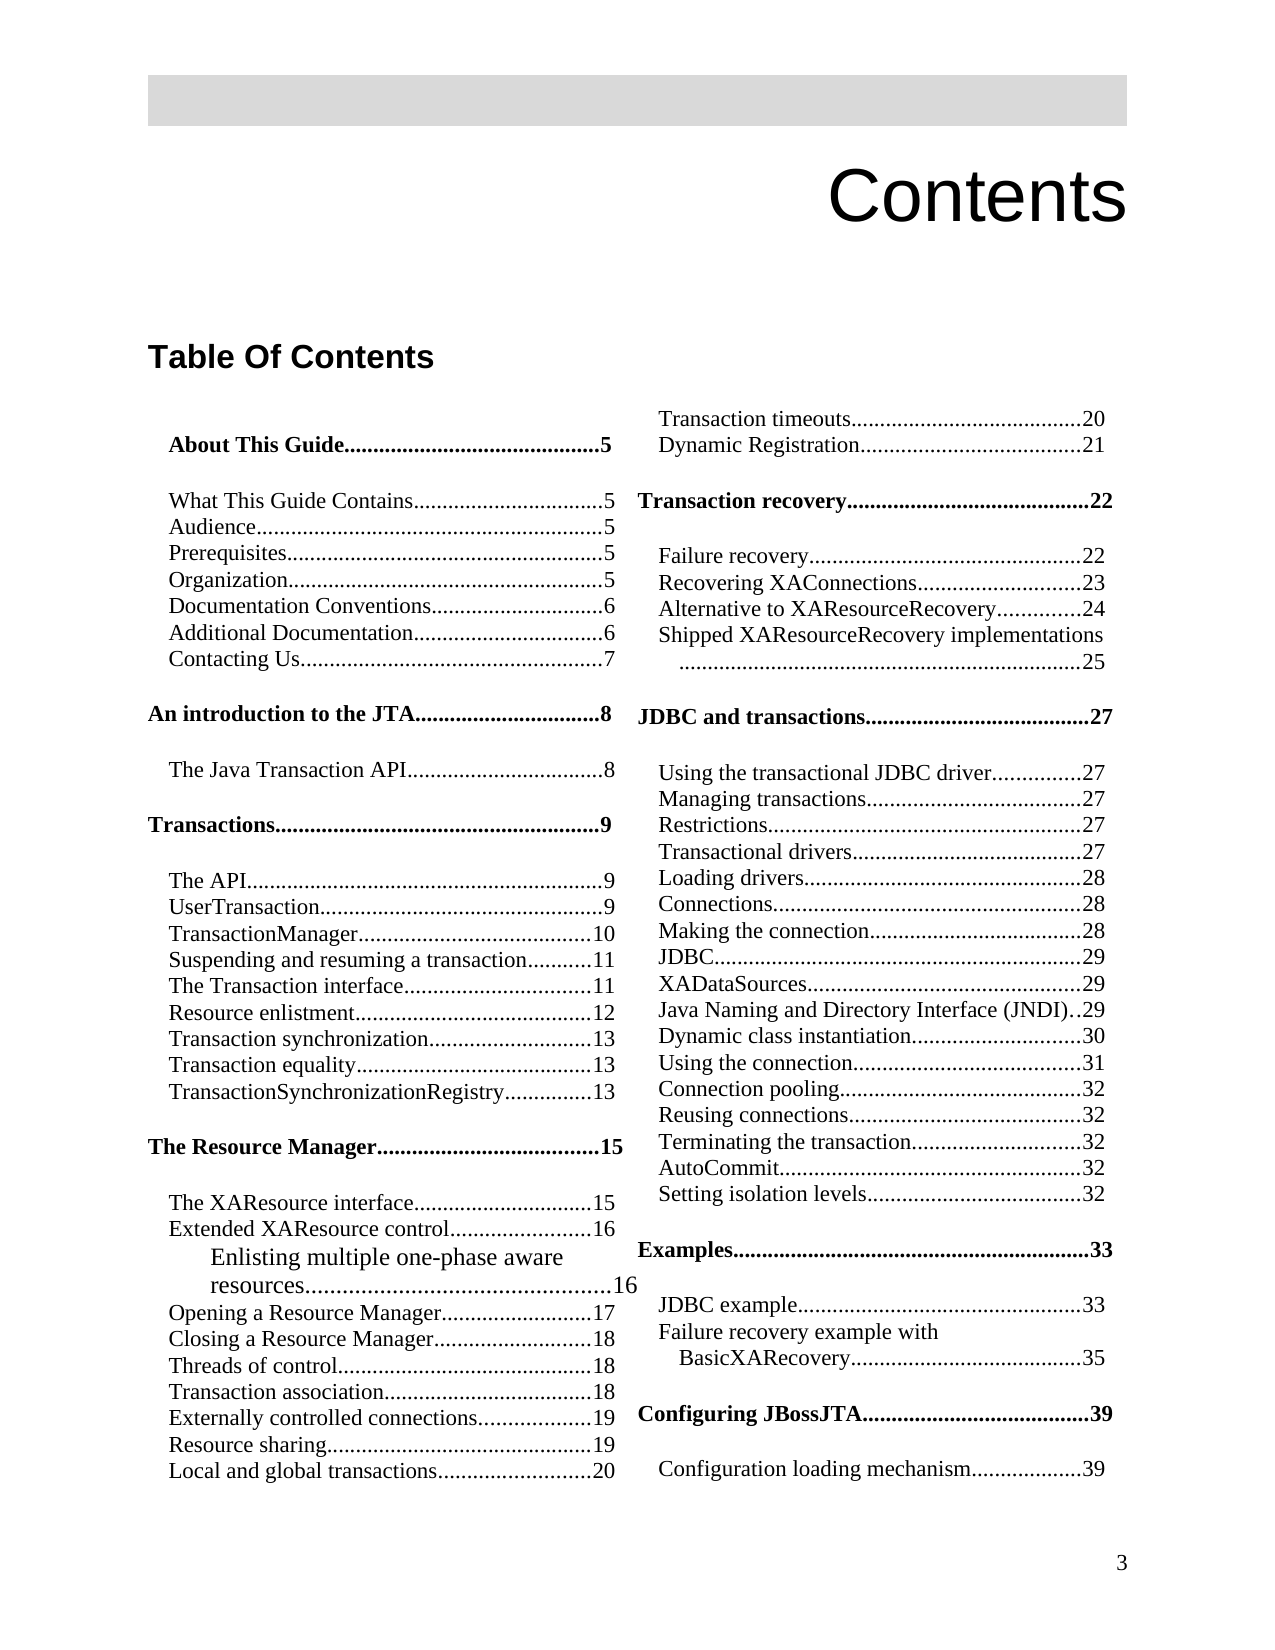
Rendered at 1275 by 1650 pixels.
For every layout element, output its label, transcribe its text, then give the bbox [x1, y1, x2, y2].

text Transactional drivers 27 [658, 838, 1105, 864]
text The API 9 [168, 867, 615, 893]
text Connections 28 [658, 891, 1105, 917]
text Reusing connections 32 [658, 1101, 1105, 1128]
text Configuration loading mechanism 39 [658, 1455, 1105, 1482]
text Terminating the transaction 32 [658, 1128, 1105, 1154]
text Transaction timeouts 20 [658, 405, 1105, 431]
text Using the connection 31 [658, 1049, 1105, 1075]
text Setting isolation levels 32 [658, 1180, 1105, 1207]
text The Java Transaction API 8 [168, 756, 615, 782]
text JDBC and transactions 27 [637, 703, 1127, 729]
text UserTransaction 9 [168, 893, 615, 920]
text Configuring JBossJTA 39 [637, 1400, 1127, 1426]
text Audience 5 [168, 513, 615, 539]
text AutoCommit 32 [658, 1154, 1105, 1180]
text Transaction recovery 22 [637, 487, 1127, 513]
text JDBC 29 [658, 943, 1105, 969]
title Contents [263, 151, 1127, 237]
text TransactionSynchronizationRegistry 13 [168, 1078, 615, 1104]
text Recovering XAConnections 23 [658, 569, 1105, 595]
text Connection pooling 32 [658, 1075, 1105, 1101]
text Using the transactional JDBC driver 27 [658, 759, 1105, 785]
text Transactions 9 [148, 811, 637, 838]
text Transaction association 18 [168, 1378, 615, 1404]
subtitle Table Of Contents [148, 337, 1127, 376]
text What This Guide Contains 5 [168, 487, 615, 513]
text Transaction synchronization 13 [168, 1025, 615, 1051]
text The XAResource interface 15 [168, 1189, 615, 1215]
text About This Guide 5 [148, 405, 637, 458]
text Extended XAResource control 16 [168, 1215, 615, 1242]
text Contacting Us 7 [168, 645, 615, 671]
text XADataSources 29 [658, 969, 1105, 996]
text An introduction to the JTA 8 [148, 700, 637, 727]
text Suspending and resuming a transaction 11 [168, 946, 615, 972]
text Opening a Resource Manager 17 [168, 1299, 615, 1325]
text Dynamic class instantiation 30 [658, 1022, 1105, 1049]
text The Transaction interface 11 [168, 972, 615, 999]
text Failure recovery 22 [658, 542, 1105, 569]
text Organization 5 [168, 566, 615, 592]
text Threads of control 18 [168, 1352, 615, 1378]
text JDBC example 33 [658, 1291, 1105, 1318]
text Documentation Conventions 6 [168, 592, 615, 618]
text The Resource Manager 15 [148, 1133, 637, 1160]
text Additional Documentation 6 [168, 618, 615, 645]
text Making the connection 28 [658, 917, 1105, 943]
text Externally controlled connections 19 [168, 1404, 615, 1431]
text Failure recovery example with BasicXARecovery 35 [658, 1318, 1105, 1371]
text Loading drivers 28 [658, 864, 1105, 891]
text Resource enlistment 12 [168, 999, 615, 1025]
text Managing transactions 27 [658, 785, 1105, 811]
text Transaction equality 13 [168, 1051, 615, 1078]
text Closing a Resource Manager 18 [168, 1325, 615, 1352]
text Enlisting multiple one-phase aware resources 16 [210, 1242, 637, 1299]
text Dynamic Registration 21 [658, 431, 1105, 458]
text Examples 33 [637, 1236, 1127, 1262]
text Local and global transactions 20 [168, 1457, 615, 1483]
text Shipped XAResourceRecovery implementations 25 [658, 621, 1105, 674]
text Prerequisites 5 [168, 539, 615, 566]
text TransactionManager 10 [168, 920, 615, 946]
text Resource sharing 19 [168, 1431, 615, 1457]
text Restrictions 27 [658, 811, 1105, 838]
text Alternative to XAResourceRecovery 24 [658, 595, 1105, 621]
text Java Naming and Directory Interface (JNDI) 29 [658, 996, 1105, 1022]
